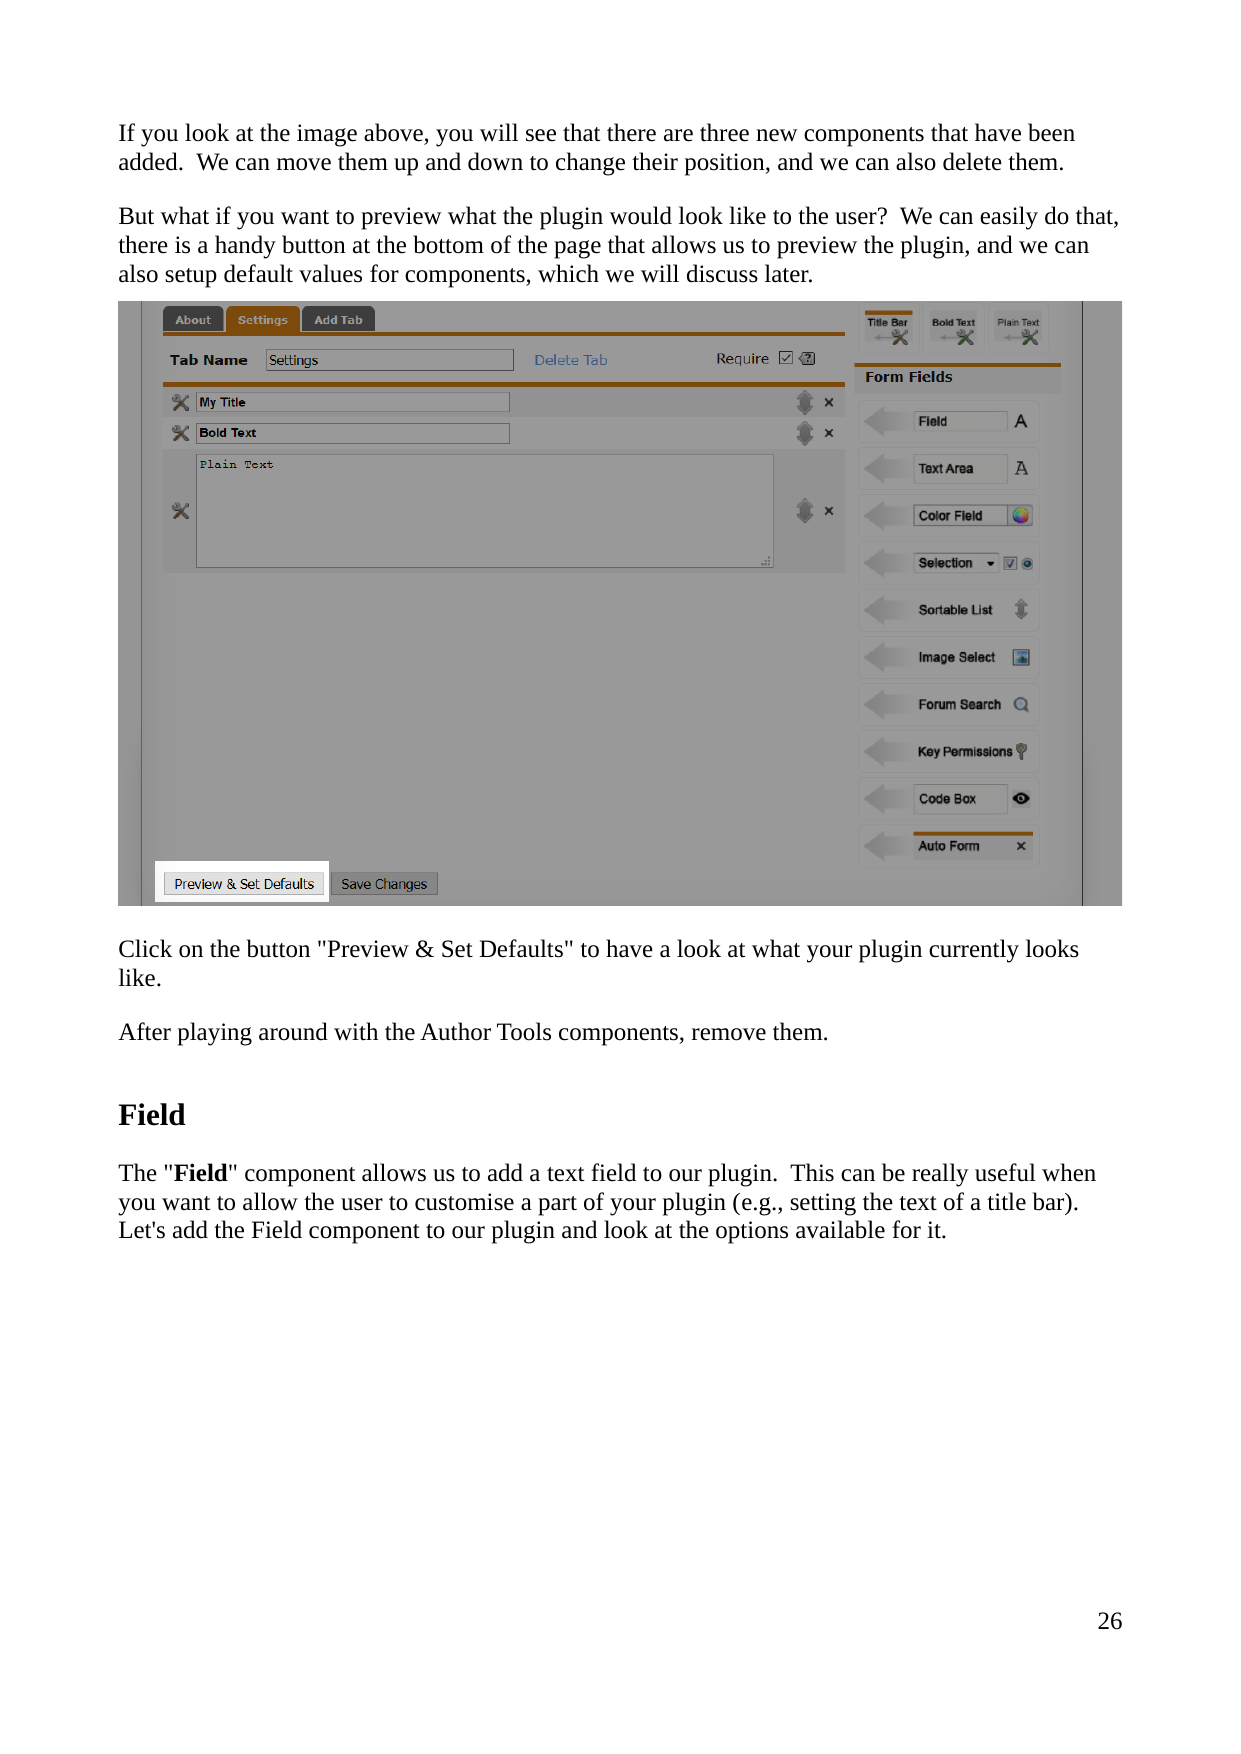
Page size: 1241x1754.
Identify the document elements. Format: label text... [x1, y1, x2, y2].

text But what if you want to preview what the plugin would look like to the user? We can easily do that, there is a handy button at the bottom of the page that allows us to preview the plugin, and we can also setup default values for components, which we will discuss later. [118, 201, 1122, 287]
text Click on the button "Preview & Set Defaults" to have a look at what your plugin currently looks like. [118, 934, 1122, 991]
text If you look at the image above, you will see that there are three new components that have been added. We can move them up and down to change their position, and we can also delete them. [118, 118, 1122, 176]
text After playing around with the Author Tools components, remove them. [118, 1017, 1122, 1046]
text The "Field" component allows us to add a text field to our plugin. This can be really useful when you want to allow the user to customise a part of your plugin (e.g., setting the text of a title bar). Let's add the Field component to our plugin and look at the options available for it. [118, 1158, 1122, 1244]
picture [118, 301, 1123, 906]
text Field [118, 1097, 1122, 1133]
